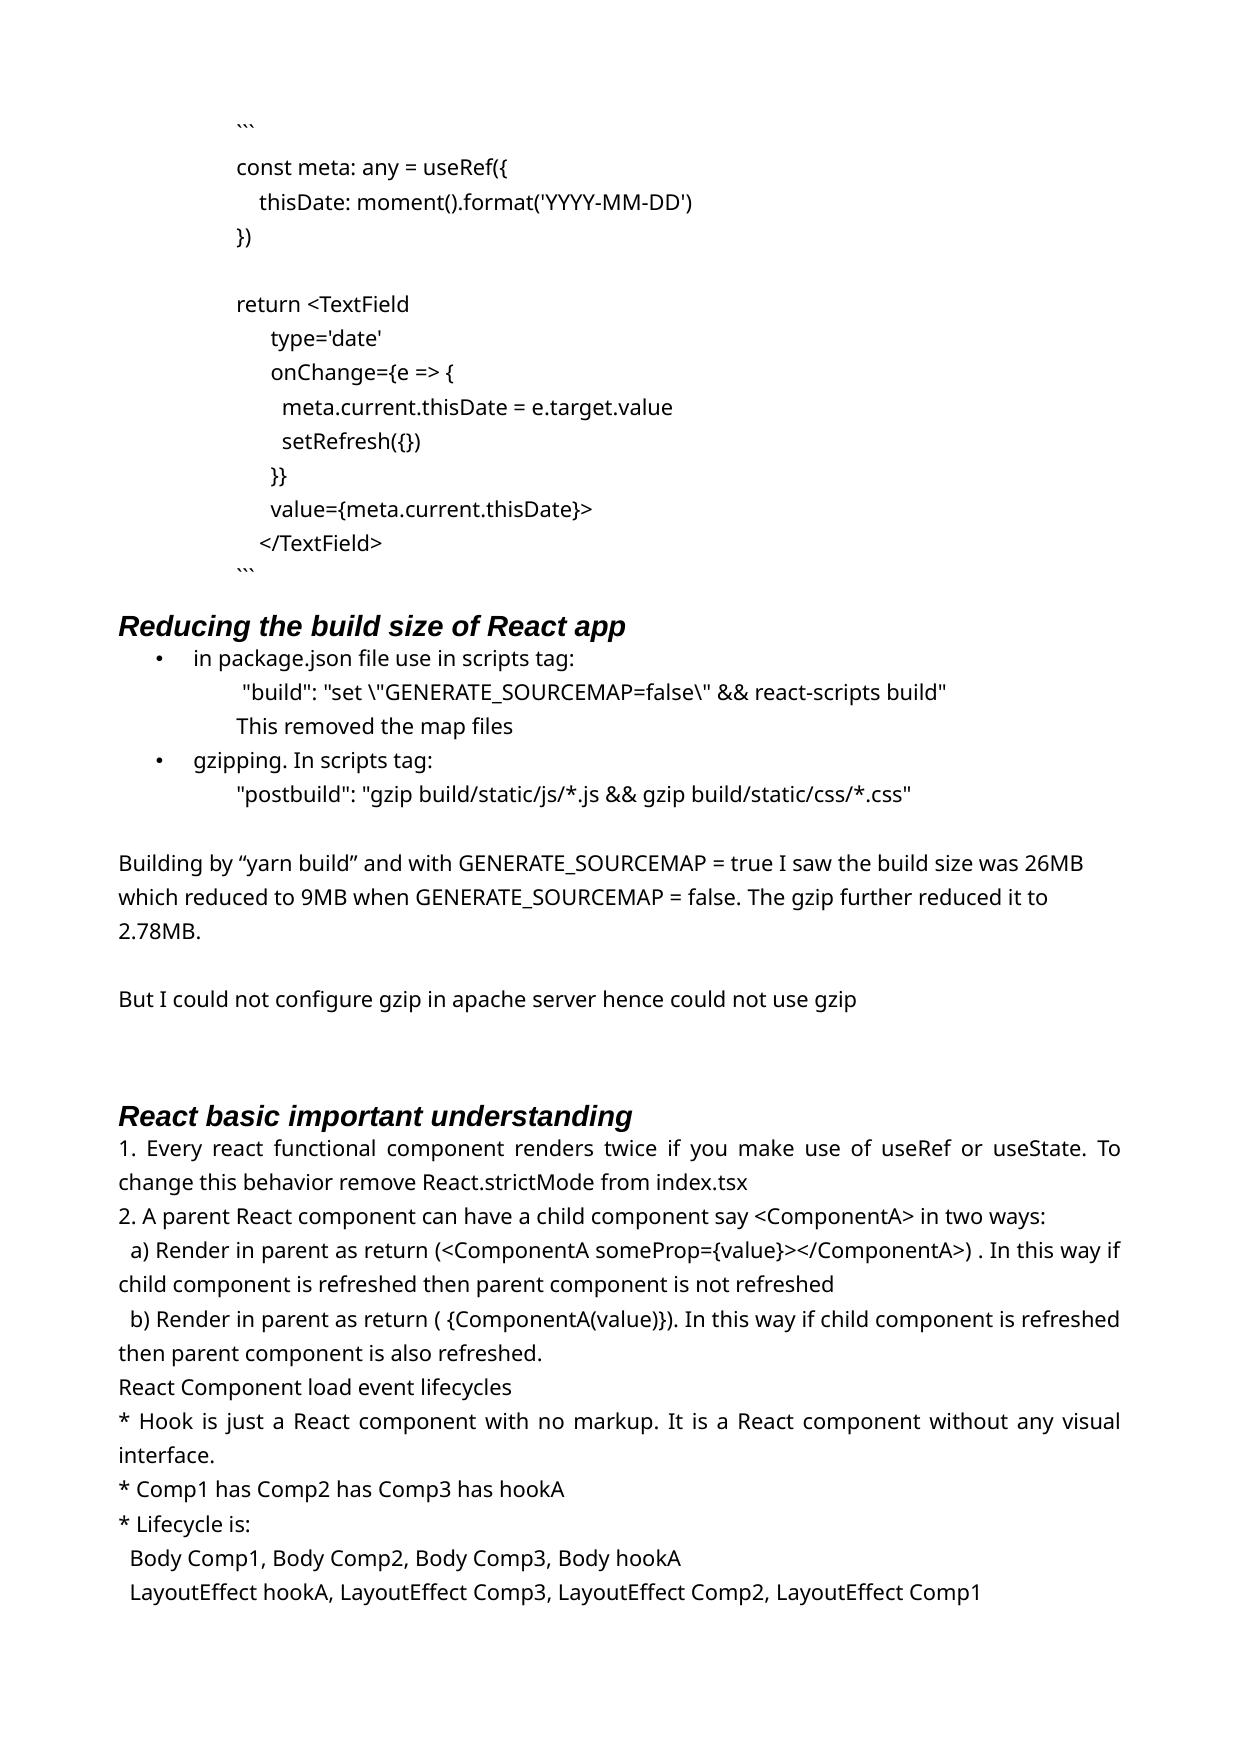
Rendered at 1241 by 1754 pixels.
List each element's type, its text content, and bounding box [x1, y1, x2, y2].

text ``` [236, 118, 1122, 148]
text a) Render in parent as return (<ComponentA someProp={value}></ComponentA>) . In this way if child component is refreshed then parent component is not refreshed [118, 1235, 1122, 1299]
text This removed the map files [236, 711, 1122, 741]
text b) Render in parent as return ( {ComponentA(value)}). In this way if child component is refreshed then parent component is also refreshed. [118, 1303, 1122, 1367]
text Building by “yarn build” and with GENERATE_SOURCEMAP = true I saw the build size was 26MB which reduced to 9MB when GENERATE_SOURCEMAP = false. The gzip further reduced it to 2.78MB. [118, 847, 1122, 946]
text </TextField> [236, 528, 1122, 558]
text onChange={e => { [236, 357, 1122, 387]
text value={meta.current.thisDate}> [236, 494, 1122, 524]
text 2. A parent React component can have a child component say <ComponentA> in two ways: [118, 1201, 1122, 1231]
subtitle Reducing the build size of React app [118, 609, 1122, 642]
text }} [236, 460, 1122, 489]
text But I could not configure gzip in apache server hence could not use gzip [118, 984, 1122, 1014]
list in package.json file use in scripts tag: [156, 642, 1122, 672]
text LayoutEffect hookA, LayoutEffect Comp3, LayoutEffect Comp2, LayoutEffect Comp1 [118, 1577, 1122, 1607]
text type='date' [236, 323, 1122, 353]
text 1. Every react functional component renders twice if you make use of useRef or useState. To change this behavior remove React.strictMode from index.tsx [118, 1133, 1122, 1197]
text * Hook is just a React component with no markup. It is a React component without any visual interface. [118, 1406, 1122, 1470]
text const meta: any = useRef({ [236, 152, 1122, 182]
text "postbuild": "gzip build/static/js/*.js && gzip build/static/css/*.css" [236, 779, 1122, 809]
subtitle React basic important understanding [118, 1099, 1122, 1133]
text Body Comp1, Body Comp2, Body Comp3, Body hookA [118, 1543, 1122, 1572]
text "build": "set \"GENERATE_SOURCEMAP=false\" && react-scripts build" [236, 677, 1122, 706]
text thisDate: moment().format('YYYY-MM-DD') [236, 186, 1122, 216]
list gzipping. In scripts tag: [156, 745, 1122, 775]
text * Comp1 has Comp2 has Comp3 has hookA [118, 1474, 1122, 1504]
text ``` [236, 562, 1122, 592]
text * Lifecycle is: [118, 1508, 1122, 1538]
text }) [236, 221, 1122, 250]
text return <TextField [236, 289, 1122, 319]
text setRefresh({}) [236, 426, 1122, 455]
text React Component load event lifecycles [118, 1372, 1122, 1402]
text meta.current.thisDate = e.target.value [236, 391, 1122, 421]
